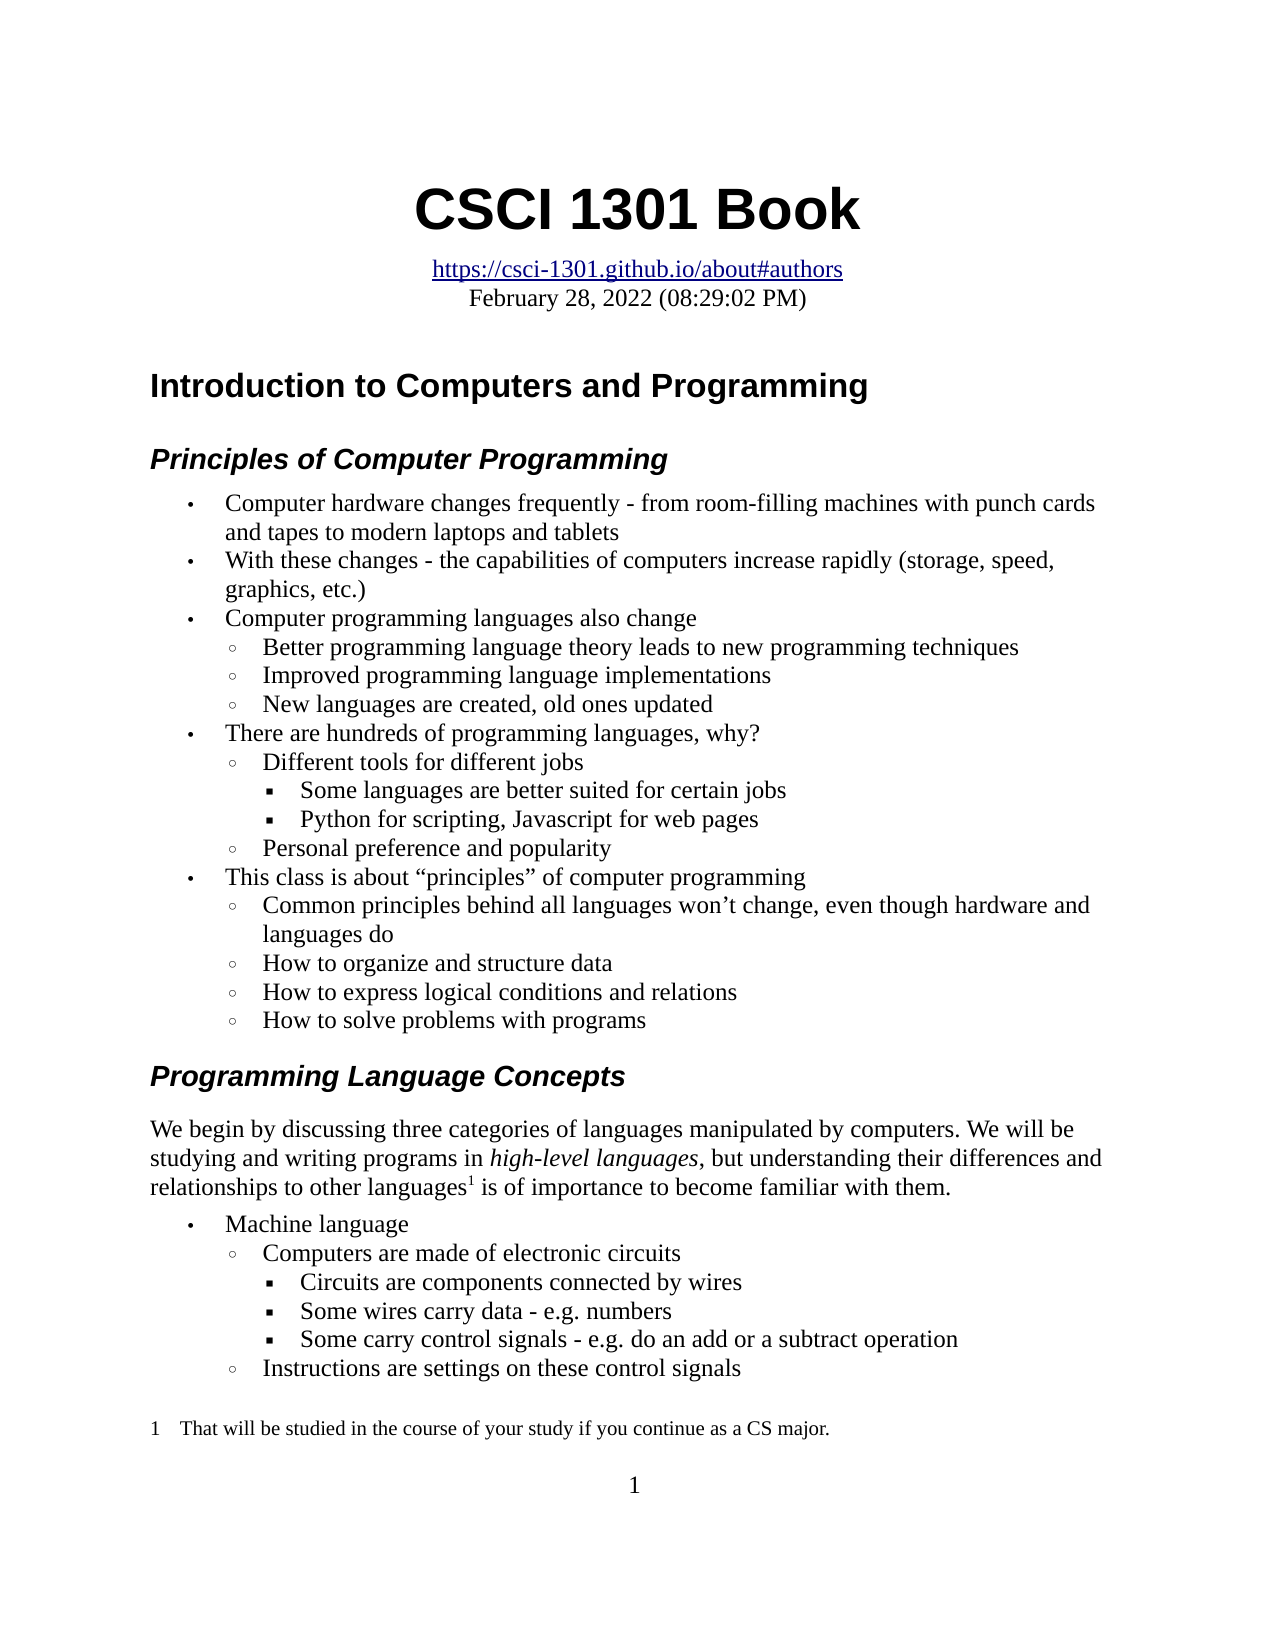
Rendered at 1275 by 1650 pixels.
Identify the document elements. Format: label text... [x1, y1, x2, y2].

list Personal preference and popularity [225, 833, 1125, 862]
list There are hundreds of programming languages, why? [187, 718, 1125, 747]
list Computer programming languages also change [187, 603, 1125, 632]
list Some carry control signals - e.g. do an add or a subtract operation [262, 1324, 1125, 1353]
list Computer hardware changes frequently - from room-filling machines with punch cards and tapes to modern laptops and tablets [187, 488, 1125, 546]
title CSCI 1301 Book [150, 175, 1125, 242]
list Different tools for different jobs [225, 747, 1125, 776]
subtitle Programming Language Concepts [150, 1059, 1125, 1093]
list Circuits are components connected by wires [262, 1267, 1125, 1296]
list New languages are created, old ones updated [225, 689, 1125, 718]
list How to solve problems with programs [225, 1006, 1125, 1034]
list How to express logical conditions and relations [225, 977, 1125, 1006]
list Improved programming language implementations [225, 661, 1125, 689]
list Some wires carry data - e.g. numbers [262, 1296, 1125, 1324]
list Python for scripting, Javascript for web pages [262, 804, 1125, 833]
subtitle Principles of Computer Programming [150, 442, 1125, 476]
subtitle Introduction to Computers and Programming [150, 366, 1125, 404]
list How to organize and structure data [225, 948, 1125, 977]
list Computers are made of electronic circuits [225, 1238, 1125, 1267]
text February 28, 2022 (08:29:02 PM) [150, 283, 1125, 312]
list Some languages are better suited for certain jobs [262, 776, 1125, 804]
list Machine language [187, 1209, 1125, 1238]
list This class is about “principles” of computer programming [187, 862, 1125, 891]
list Better programming language theory leads to new programming techniques [225, 632, 1125, 661]
list Common principles behind all languages won’t change, even though hardware and languages do [225, 891, 1125, 948]
list With these changes - the capabilities of computers increase rapidly (storage, speed, graphics, etc.) [187, 546, 1125, 603]
text https://csci-1301.github.io/about#authors [150, 254, 1125, 283]
text We begin by discussing three categories of languages manipulated by computers. We will be studying and writing programs in high-level languages, but understanding their differences and relationships to other languages is of importance to become familiar with them. [150, 1114, 1125, 1201]
text That will be studied in the course of your study if you continue as a CS major. [150, 1416, 1125, 1440]
list Instructions are settings on these control signals [225, 1353, 1125, 1382]
